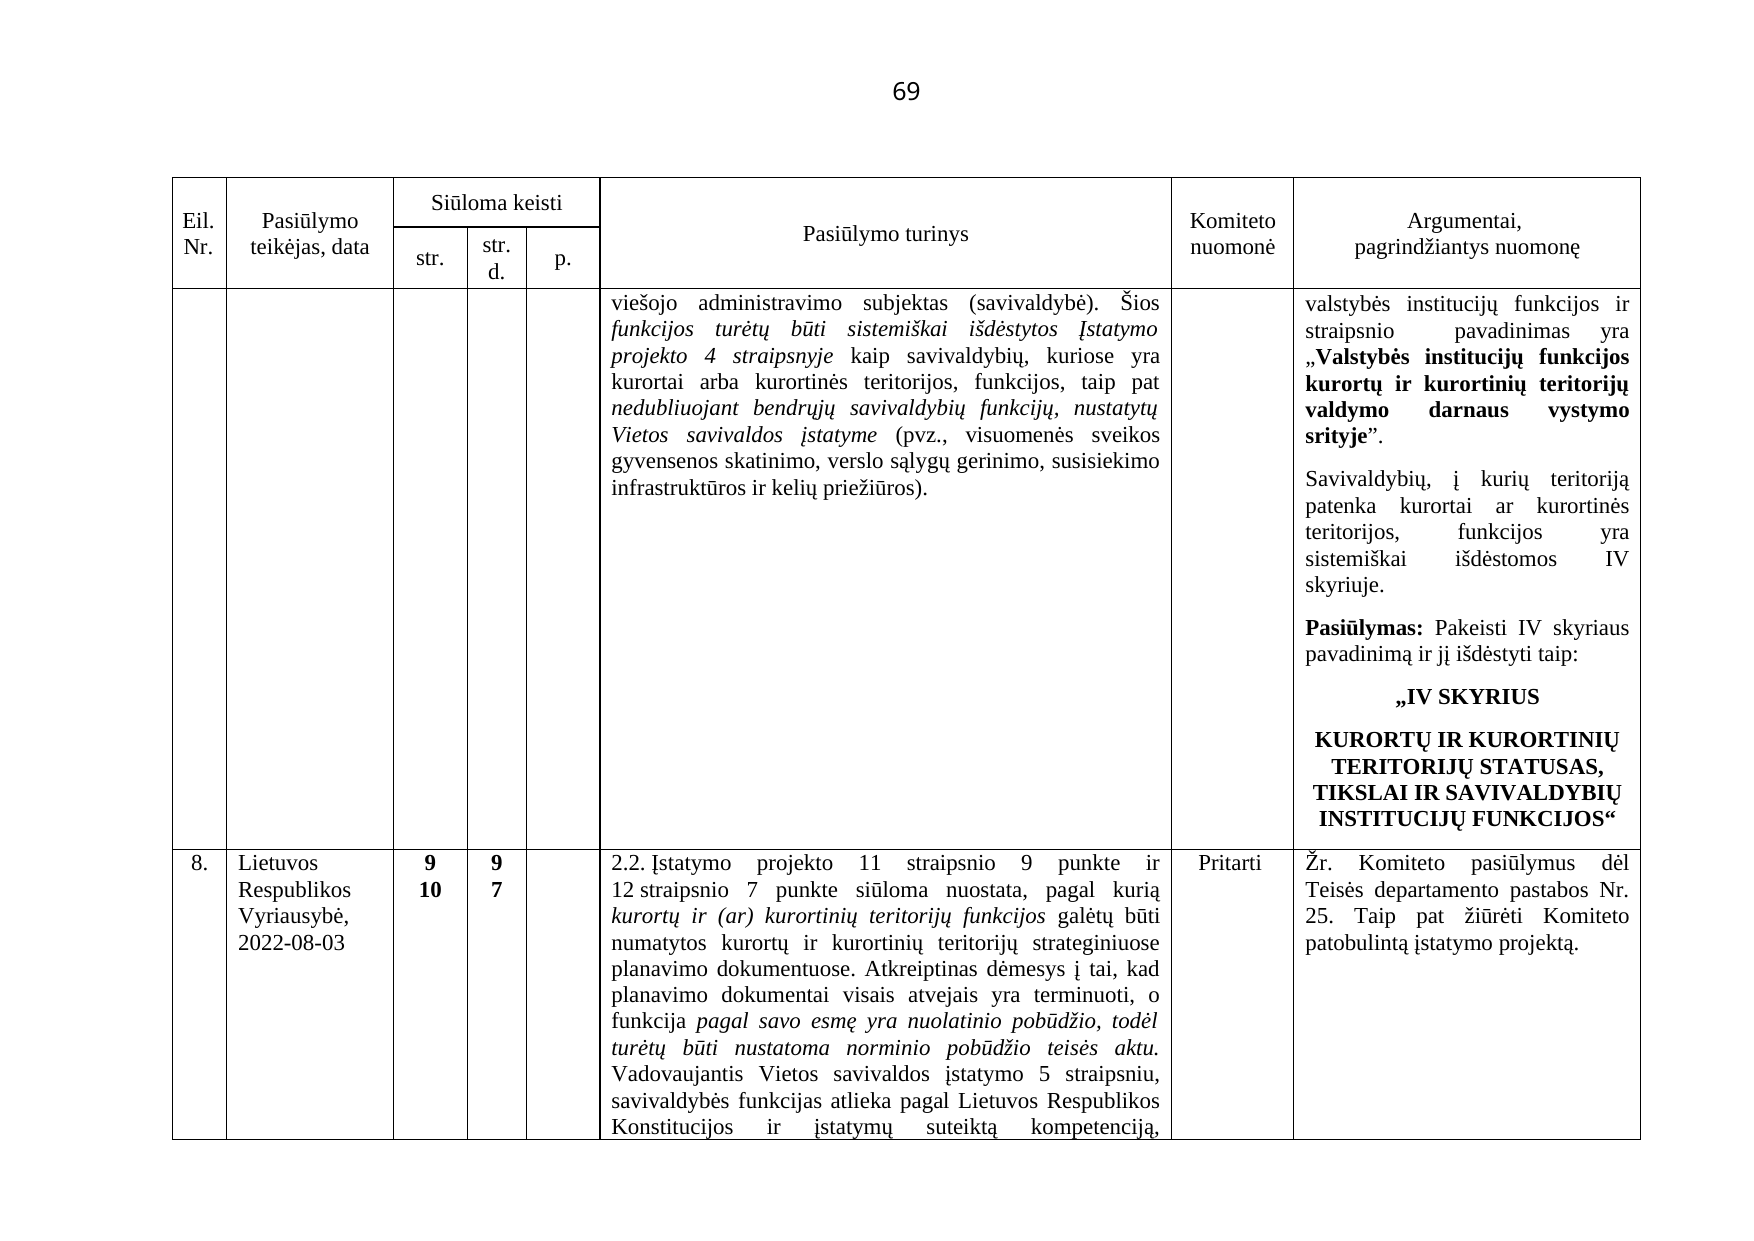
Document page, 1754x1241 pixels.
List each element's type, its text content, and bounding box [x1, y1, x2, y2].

table_cell [394, 289, 467, 848]
table_cell [527, 850, 599, 1139]
table_header Pasiūlymo turinys [601, 178, 1171, 288]
table_cell str. [394, 228, 467, 288]
table_cell 2.2. Įstatymo projekto 11 straipsnio 9 punkte ir 12 straipsnio 7 punkte siūloma nuostata, pagal kurią kurortų ir (ar) kurortinių teritorijų funkcijos galėtų būti numatytos kurortų ir kurortinių teritorijų strateginiuose planavimo dokumentuose. Atkreiptinas dėmesys į tai, kad planavimo dokumentai visais atvejais yra terminuoti, o funkcija pagal savo esmę yra nuolatinio pobūdžio, todėl turėtų būti nustatoma norminio pobūdžio teisės aktu. Vadovaujantis Vietos savivaldos įstatymo 5 straipsniu, savivaldybės funkcijas atlieka pagal Lietuvos Respublikos Konstitucijos ir įstatymų suteiktą kompetenciją, [601, 850, 1171, 1139]
table_cell p. [527, 228, 599, 288]
table_cell Žr. Komiteto pasiūlymus dėl Teisės departamento pastabos Nr. 25. Taip pat žiūrėti Komiteto patobulintą įstatymo projektą. [1294, 850, 1640, 1139]
table_cell Lietuvos Respublikos Vyriausybė, 2022-08-03 [227, 850, 393, 1139]
table_cell Pritarti [1172, 850, 1293, 1139]
table_header Siūloma keisti [394, 178, 599, 226]
table_cell [527, 289, 599, 848]
table_cell valstybės institucijų funkcijos ir straipsnio pavadinimas yra „Valstybės institucijų funkcijos kurortų ir kurortinių teritorijų valdymo darnaus vystymo srityje”. Savivaldybių, į kurių teritoriją patenka kurortai ar kurortinės teritorijos, funkcijos yra sistemiškai išdėstomos IV skyriuje. Pasiūlymas: Pakeisti IV skyriaus pavadinimą ir jį išdėstyti taip: „IV SKYRIUS KURORTŲ IR KURORTINIŲ TERITORIJŲ STATUSAS, TIKSLAI IR SAVIVALDYBIŲ INSTITUCIJŲ FUNKCIJOS“ [1294, 289, 1640, 848]
table_cell str. d. [468, 228, 526, 288]
table_header Komiteto nuomonė [1172, 178, 1293, 288]
table_cell 9 10 [394, 850, 467, 1139]
table_cell [227, 289, 393, 848]
table_cell 8. [173, 850, 226, 1139]
table_cell [468, 289, 526, 848]
table_cell [1172, 289, 1293, 848]
table_cell [173, 289, 226, 848]
table_header Pasiūlymo teikėjas, data [227, 178, 393, 288]
table_header Eil. Nr. [173, 178, 226, 288]
table_cell viešojo administravimo subjektas (savivaldybė). Šios funkcijos turėtų būti sistemiškai išdėstytos Įstatymo projekto 4 straipsnyje kaip savivaldybių, kuriose yra kurortai arba kurortinės teritorijos, funkcijos, taip pat nedubliuojant bendrųjų savivaldybių funkcijų, nustatytų Vietos savivaldos įstatyme (pvz., visuomenės sveikos gyvensenos skatinimo, verslo sąlygų gerinimo, susisiekimo infrastruktūros ir kelių priežiūros). [601, 289, 1171, 848]
table_cell 9 7 [468, 850, 526, 1139]
table_header Argumentai, pagrindžiantys nuomonę [1294, 178, 1640, 288]
